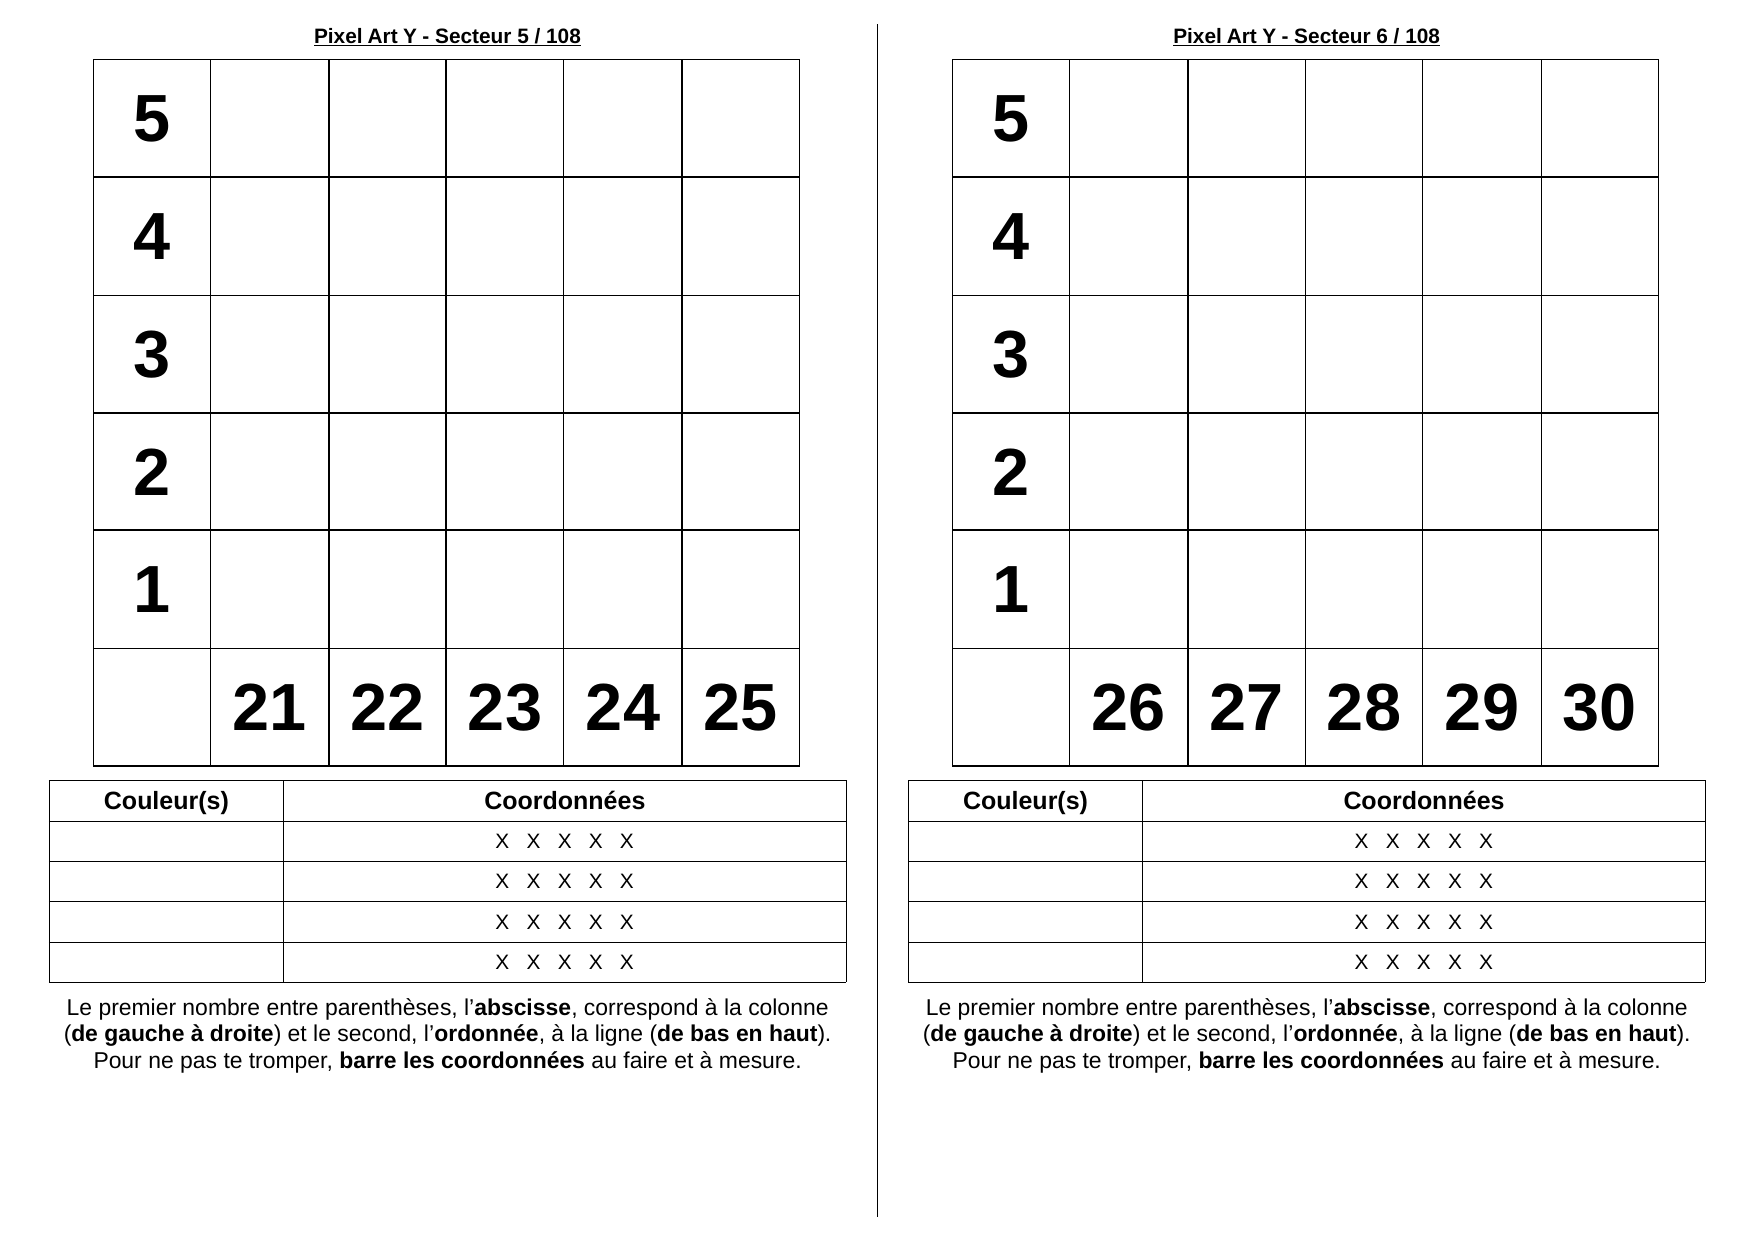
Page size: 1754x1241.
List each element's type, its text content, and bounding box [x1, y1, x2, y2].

text (de gauche à droite) et le second, l’ordonnée, à la ligne (de bas en haut). [24, 1020, 871, 1047]
text Pour ne pas te tromper, barre les coordonnées au faire et à mesure. [24, 1047, 871, 1073]
table_cell [50, 943, 283, 982]
text Le premier nombre entre parenthèses, l’abscisse, correspond à la colonne [24, 994, 871, 1020]
table_header Couleur(s) [909, 781, 1142, 821]
table_cell [909, 822, 1142, 861]
table_header Coordonnées [1143, 781, 1705, 821]
table_cell X X X X X [1143, 862, 1705, 901]
text Pour ne pas te tromper, barre les coordonnées au faire et à mesure. [883, 1047, 1730, 1073]
table_cell [50, 822, 283, 861]
table_cell X X X X X [284, 822, 846, 861]
table_cell [909, 943, 1142, 982]
table_cell X X X X X [1143, 822, 1705, 861]
table_header Couleur(s) [50, 781, 283, 821]
text Pixel Art Y - Secteur 5 / 108 [24, 24, 871, 48]
table_cell [50, 902, 283, 942]
text Pixel Art Y - Secteur 6 / 108 [883, 24, 1730, 48]
table_cell [909, 862, 1142, 901]
table_cell X X X X X [284, 943, 846, 982]
table_cell X X X X X [284, 902, 846, 942]
text Le premier nombre entre parenthèses, l’abscisse, correspond à la colonne [883, 994, 1730, 1020]
table_cell X X X X X [1143, 943, 1705, 982]
table_cell X X X X X [1143, 902, 1705, 942]
table_cell [909, 902, 1142, 942]
table_cell [50, 862, 283, 901]
text (de gauche à droite) et le second, l’ordonnée, à la ligne (de bas en haut). [883, 1020, 1730, 1047]
table_cell X X X X X [284, 862, 846, 901]
table_header Coordonnées [284, 781, 846, 821]
